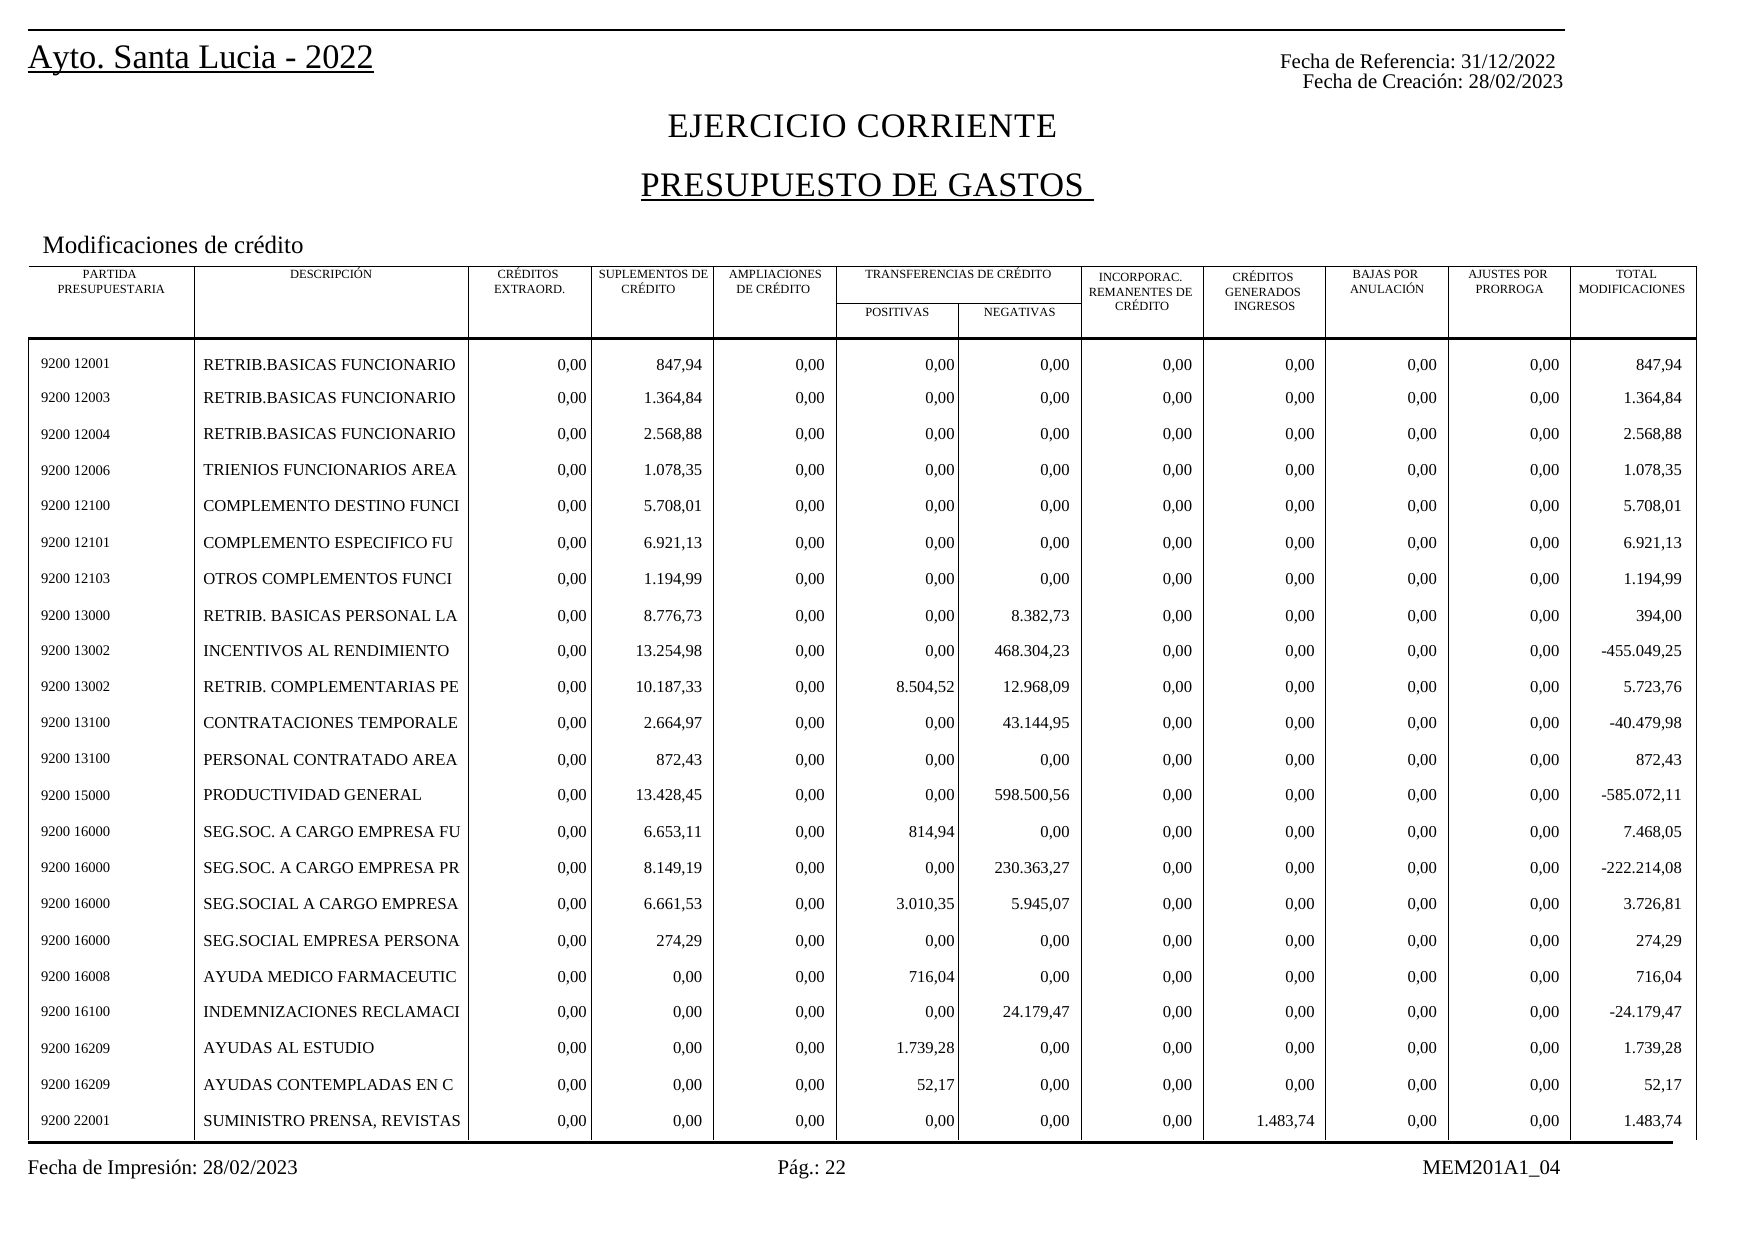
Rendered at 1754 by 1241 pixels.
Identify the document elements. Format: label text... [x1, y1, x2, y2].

table_cell TRIENIOS FUNCIONARIOS AREA [195, 452, 468, 487]
table_cell AYUDA MEDICO FARMACEUTIC [195, 958, 468, 993]
table_cell 0,00 [1326, 560, 1448, 596]
table_cell 43.144,95 [959, 705, 1081, 741]
table_cell COMPLEMENTO ESPECIFICO FU [195, 524, 468, 560]
table_cell 0,00 [1204, 885, 1325, 922]
table_cell 0,00 [959, 1030, 1081, 1066]
table_cell 0,00 [592, 994, 713, 1030]
table_cell SEG.SOC. A CARGO EMPRESA FU [195, 813, 468, 849]
table_cell 0,00 [1449, 416, 1570, 452]
table_cell 0,00 [1204, 813, 1325, 849]
table_cell 0,00 [1449, 524, 1570, 560]
table_cell 0,00 [1326, 452, 1448, 487]
table_cell 0,00 [469, 885, 591, 922]
table_cell 52,17 [837, 1066, 958, 1102]
table_cell 0,00 [1082, 524, 1203, 560]
table_cell 0,00 [1082, 379, 1203, 416]
table_cell 12.968,09 [959, 669, 1081, 704]
table_cell 0,00 [1082, 416, 1203, 452]
table_cell -455.049,25 [1571, 632, 1696, 668]
table_cell 394,00 [1571, 596, 1696, 632]
table_cell NEGATIVAS [959, 304, 1081, 337]
table_cell 8.149,19 [592, 849, 713, 885]
table_cell 10.187,33 [592, 669, 713, 704]
table_cell 0,00 [469, 669, 591, 704]
table_cell 0,00 [1082, 1102, 1203, 1140]
table_cell 1.194,99 [592, 560, 713, 596]
table_cell 0,00 [469, 452, 591, 487]
table_cell 0,00 [469, 849, 591, 885]
table_cell 6.921,13 [592, 524, 713, 560]
table_cell 0,00 [837, 379, 958, 416]
table_cell 8.776,73 [592, 596, 713, 632]
table_cell 1.078,35 [1571, 452, 1696, 487]
table_cell RETRIB.BASICAS FUNCIONARIO [195, 416, 468, 452]
table_cell 0,00 [469, 705, 591, 741]
table_header INCORPORAC. REMANENTES DE CRÉDITO [1082, 267, 1203, 337]
table_cell 0,00 [1204, 560, 1325, 596]
table_cell 5.708,01 [592, 488, 713, 524]
table_cell 6.653,11 [592, 813, 713, 849]
table_cell POSITIVAS [837, 304, 958, 337]
table_cell 0,00 [714, 885, 836, 922]
table_cell 9200 16000 [29, 885, 194, 922]
table_cell -24.179,47 [1571, 994, 1696, 1030]
table_cell 0,00 [714, 1030, 836, 1066]
table_cell 0,00 [959, 813, 1081, 849]
table_cell 0,00 [837, 777, 958, 812]
table_cell 9200 12103 [29, 560, 194, 596]
table_cell INDEMNIZACIONES RECLAMACI [195, 994, 468, 1030]
table_cell 0,00 [469, 741, 591, 777]
table_cell 0,00 [959, 416, 1081, 452]
table_cell RETRIB.BASICAS FUNCIONARIO [195, 379, 468, 416]
table_cell 0,00 [1449, 922, 1570, 957]
table_cell 0,00 [959, 922, 1081, 957]
table_cell 0,00 [1204, 524, 1325, 560]
table_cell 0,00 [469, 596, 591, 632]
table_cell 0,00 [837, 560, 958, 596]
table_cell 2.568,88 [592, 416, 713, 452]
table_cell 0,00 [1449, 596, 1570, 632]
table_cell 716,04 [1571, 958, 1696, 993]
table_cell 0,00 [1204, 452, 1325, 487]
table_cell 1.483,74 [1571, 1102, 1696, 1140]
table_cell 0,00 [959, 524, 1081, 560]
table_cell 0,00 [1082, 777, 1203, 812]
table_cell 847,94 [1571, 340, 1696, 379]
table_cell 0,00 [837, 922, 958, 957]
table_cell 0,00 [1449, 741, 1570, 777]
table_cell 0,00 [1082, 1030, 1203, 1066]
table_cell 0,00 [714, 741, 836, 777]
table_cell 0,00 [1449, 777, 1570, 812]
table_cell 9200 12001 [29, 340, 194, 379]
table_header AMPLIACIONES DE CRÉDITO [714, 267, 836, 337]
table_cell SEG.SOCIAL A CARGO EMPRESA [195, 885, 468, 922]
table_cell 9200 13100 [29, 741, 194, 777]
table_cell COMPLEMENTO DESTINO FUNCI [195, 488, 468, 524]
table_cell 5.945,07 [959, 885, 1081, 922]
table_cell 0,00 [1326, 1030, 1448, 1066]
table_cell 814,94 [837, 813, 958, 849]
table_cell 0,00 [1449, 813, 1570, 849]
table_cell 0,00 [1204, 416, 1325, 452]
table_cell 0,00 [1082, 741, 1203, 777]
table_cell PERSONAL CONTRATADO AREA [195, 741, 468, 777]
table_cell 0,00 [1326, 416, 1448, 452]
table_cell 6.921,13 [1571, 524, 1696, 560]
table_cell 13.428,45 [592, 777, 713, 812]
table_cell -40.479,98 [1571, 705, 1696, 741]
table_header SUPLEMENTOS DE CRÉDITO [592, 267, 713, 337]
table_cell 0,00 [1326, 885, 1448, 922]
table_cell 0,00 [1326, 488, 1448, 524]
table_cell 0,00 [959, 741, 1081, 777]
table_cell 0,00 [714, 669, 836, 704]
table_cell 0,00 [959, 488, 1081, 524]
table_cell 847,94 [592, 340, 713, 379]
table_cell 0,00 [1204, 777, 1325, 812]
table_cell 24.179,47 [959, 994, 1081, 1030]
table_cell 0,00 [1204, 669, 1325, 704]
table_cell 0,00 [469, 777, 591, 812]
table_cell 0,00 [714, 524, 836, 560]
table_cell 0,00 [1449, 1030, 1570, 1066]
table_cell 0,00 [1326, 849, 1448, 885]
table_cell 0,00 [592, 1066, 713, 1102]
table_cell 0,00 [1204, 922, 1325, 957]
table_cell 1.739,28 [1571, 1030, 1696, 1066]
table_cell 9200 12100 [29, 488, 194, 524]
table_cell 0,00 [714, 340, 836, 379]
table_cell RETRIB.BASICAS FUNCIONARIO [195, 340, 468, 379]
table_cell 9200 13100 [29, 705, 194, 741]
table_cell 0,00 [837, 705, 958, 741]
table_cell 0,00 [469, 958, 591, 993]
table_cell 0,00 [469, 379, 591, 416]
table_cell 0,00 [1449, 885, 1570, 922]
table_cell 9200 13000 [29, 596, 194, 632]
table_cell 0,00 [1326, 922, 1448, 957]
table_cell 0,00 [1082, 922, 1203, 957]
text PRESUPUESTO DE GASTOS [27, 167, 1697, 204]
table_cell 0,00 [1204, 488, 1325, 524]
table_cell 7.468,05 [1571, 813, 1696, 849]
table_cell 0,00 [1204, 632, 1325, 668]
table_cell 52,17 [1571, 1066, 1696, 1102]
table_cell 0,00 [1449, 560, 1570, 596]
table_cell 1.739,28 [837, 1030, 958, 1066]
table_cell 0,00 [714, 416, 836, 452]
table_cell 872,43 [592, 741, 713, 777]
table_cell 0,00 [1204, 596, 1325, 632]
table_cell 9200 16209 [29, 1030, 194, 1066]
table_cell 0,00 [1204, 994, 1325, 1030]
text Fecha de Creación: 28/02/2023 [1302, 76, 1697, 91]
table_cell 9200 13002 [29, 669, 194, 704]
table_cell 0,00 [1204, 705, 1325, 741]
table_cell 0,00 [1204, 958, 1325, 993]
table_cell 0,00 [469, 632, 591, 668]
table_cell 0,00 [469, 524, 591, 560]
table_cell 0,00 [1326, 1102, 1448, 1140]
table_cell 0,00 [1326, 777, 1448, 812]
table_header PARTIDA PRESUPUESTARIA [29, 267, 194, 337]
table_cell 3.726,81 [1571, 885, 1696, 922]
table_cell AYUDAS AL ESTUDIO [195, 1030, 468, 1066]
table_cell 9200 16209 [29, 1066, 194, 1102]
table_cell 0,00 [1326, 340, 1448, 379]
table_cell 0,00 [1449, 340, 1570, 379]
table_cell 0,00 [469, 1030, 591, 1066]
table_header BAJAS POR ANULACIÓN [1326, 267, 1448, 337]
table_cell 0,00 [837, 994, 958, 1030]
table_cell 9200 22001 [29, 1102, 194, 1140]
table_cell 0,00 [837, 340, 958, 379]
table_cell 0,00 [1082, 596, 1203, 632]
table_cell 0,00 [1449, 488, 1570, 524]
table_cell 0,00 [1326, 669, 1448, 704]
table_cell 0,00 [1326, 1066, 1448, 1102]
table_cell SUMINISTRO PRENSA, REVISTAS [195, 1102, 468, 1140]
table_cell 0,00 [959, 340, 1081, 379]
table_cell 0,00 [714, 632, 836, 668]
table_cell 9200 12006 [29, 452, 194, 487]
table_cell -585.072,11 [1571, 777, 1696, 812]
text Modificaciones de crédito [42, 232, 1697, 258]
table_header DESCRIPCIÓN [195, 267, 468, 337]
table_cell 0,00 [1449, 849, 1570, 885]
table_cell 0,00 [837, 1102, 958, 1140]
table_cell 1.364,84 [592, 379, 713, 416]
table_cell 0,00 [714, 596, 836, 632]
table_cell 9200 16000 [29, 849, 194, 885]
table_cell 0,00 [1082, 994, 1203, 1030]
table_cell 0,00 [959, 958, 1081, 993]
table_cell 0,00 [837, 632, 958, 668]
table_cell 274,29 [592, 922, 713, 957]
table_cell 0,00 [1204, 849, 1325, 885]
table_cell 0,00 [714, 958, 836, 993]
table_cell 0,00 [1326, 632, 1448, 668]
table_cell 0,00 [837, 416, 958, 452]
table_cell 0,00 [1326, 958, 1448, 993]
table_cell 13.254,98 [592, 632, 713, 668]
table_cell 0,00 [714, 560, 836, 596]
table_cell 0,00 [959, 1066, 1081, 1102]
table_cell 2.664,97 [592, 705, 713, 741]
table_cell 0,00 [1204, 1030, 1325, 1066]
table_cell 0,00 [714, 813, 836, 849]
table_cell OTROS COMPLEMENTOS FUNCI [195, 560, 468, 596]
table_cell 0,00 [469, 1102, 591, 1140]
table_cell 598.500,56 [959, 777, 1081, 812]
table_cell RETRIB. BASICAS PERSONAL LA [195, 596, 468, 632]
table_cell 0,00 [592, 1102, 713, 1140]
table_cell 0,00 [1204, 340, 1325, 379]
table_cell 0,00 [1326, 596, 1448, 632]
table_cell 0,00 [1082, 849, 1203, 885]
table_cell 9200 16000 [29, 922, 194, 957]
table_cell 0,00 [1449, 632, 1570, 668]
table_cell 0,00 [1449, 379, 1570, 416]
table_cell 0,00 [469, 488, 591, 524]
table_cell 0,00 [1082, 669, 1203, 704]
table_cell 0,00 [1082, 560, 1203, 596]
table_cell 9200 15000 [29, 777, 194, 812]
table_cell 0,00 [1449, 452, 1570, 487]
table_cell SEG.SOC. A CARGO EMPRESA PR [195, 849, 468, 885]
table_cell 0,00 [1082, 488, 1203, 524]
table_cell 0,00 [714, 452, 836, 487]
table_cell 0,00 [469, 340, 591, 379]
table_cell 0,00 [714, 777, 836, 812]
table_cell 0,00 [1204, 1066, 1325, 1102]
table_cell 0,00 [959, 1102, 1081, 1140]
table_cell 0,00 [714, 488, 836, 524]
table_cell 872,43 [1571, 741, 1696, 777]
table_cell 0,00 [714, 1066, 836, 1102]
table_cell 0,00 [469, 922, 591, 957]
table_cell 0,00 [959, 452, 1081, 487]
table_cell 0,00 [959, 379, 1081, 416]
table_cell 0,00 [469, 994, 591, 1030]
table_cell 0,00 [959, 560, 1081, 596]
table_cell 0,00 [837, 488, 958, 524]
table_cell 0,00 [1449, 994, 1570, 1030]
table_cell 0,00 [1082, 452, 1203, 487]
table_cell 0,00 [469, 560, 591, 596]
table_cell 0,00 [1326, 994, 1448, 1030]
table_cell 0,00 [1449, 705, 1570, 741]
table_cell 0,00 [714, 994, 836, 1030]
table_cell 0,00 [469, 813, 591, 849]
table_header TOTAL MODIFICACIONES [1571, 267, 1696, 337]
table_cell 0,00 [1082, 958, 1203, 993]
table_cell 8.382,73 [959, 596, 1081, 632]
table_cell 9200 13002 [29, 632, 194, 668]
table_cell 0,00 [1326, 741, 1448, 777]
table_cell 0,00 [1204, 741, 1325, 777]
table_cell 0,00 [1204, 379, 1325, 416]
table_cell 0,00 [469, 1066, 591, 1102]
table_cell RETRIB. COMPLEMENTARIAS PE [195, 669, 468, 704]
table_cell 0,00 [837, 524, 958, 560]
table_cell -222.214,08 [1571, 849, 1696, 885]
table_cell 0,00 [592, 1030, 713, 1066]
table_cell 9200 16000 [29, 813, 194, 849]
table_cell 0,00 [1326, 379, 1448, 416]
text Fecha de Impresión: 28/02/2023 Pág.: 22 MEM201A1_04 [27, 1156, 1697, 1179]
table_cell 5.723,76 [1571, 669, 1696, 704]
table_cell 9200 12101 [29, 524, 194, 560]
table_cell 468.304,23 [959, 632, 1081, 668]
table_cell 1.483,74 [1204, 1102, 1325, 1140]
table_cell 0,00 [592, 958, 713, 993]
table_cell 0,00 [1449, 1102, 1570, 1140]
table_cell 0,00 [714, 1102, 836, 1140]
table_cell SEG.SOCIAL EMPRESA PERSONA [195, 922, 468, 957]
table_cell 274,29 [1571, 922, 1696, 957]
table_cell 8.504,52 [837, 669, 958, 704]
table_cell 0,00 [1082, 813, 1203, 849]
table_cell 0,00 [837, 452, 958, 487]
text Ayto. Santa Lucia - 2022 Fecha de Referencia: 31/12/2022 [27, 40, 1697, 76]
table_cell 0,00 [1082, 340, 1203, 379]
table_cell 716,04 [837, 958, 958, 993]
table_cell PRODUCTIVIDAD GENERAL [195, 777, 468, 812]
table_cell 0,00 [1082, 885, 1203, 922]
table_header CRÉDITOS EXTRAORD. [469, 267, 591, 337]
table_cell 1.078,35 [592, 452, 713, 487]
table_cell 0,00 [714, 379, 836, 416]
table_cell 2.568,88 [1571, 416, 1696, 452]
table_header TRANSFERENCIAS DE CRÉDITO [837, 267, 1081, 303]
table_cell 0,00 [1082, 1066, 1203, 1102]
table_cell 1.194,99 [1571, 560, 1696, 596]
table_cell 0,00 [1326, 813, 1448, 849]
table_cell 9200 16008 [29, 958, 194, 993]
table_cell CONTRATACIONES TEMPORALE [195, 705, 468, 741]
table_cell 0,00 [469, 416, 591, 452]
table_cell 1.364,84 [1571, 379, 1696, 416]
table_cell 3.010,35 [837, 885, 958, 922]
table_cell 0,00 [837, 741, 958, 777]
table_cell 0,00 [714, 849, 836, 885]
table_cell 0,00 [714, 705, 836, 741]
table_cell 9200 12003 [29, 379, 194, 416]
table_cell 9200 16100 [29, 994, 194, 1030]
table_cell 0,00 [1326, 524, 1448, 560]
table_cell 0,00 [1449, 958, 1570, 993]
table_cell 0,00 [837, 849, 958, 885]
table_cell 230.363,27 [959, 849, 1081, 885]
table_cell 9200 12004 [29, 416, 194, 452]
table_cell 5.708,01 [1571, 488, 1696, 524]
table_cell 6.661,53 [592, 885, 713, 922]
table_cell 0,00 [1449, 1066, 1570, 1102]
table_cell 0,00 [1449, 669, 1570, 704]
table_cell 0,00 [837, 596, 958, 632]
table_cell INCENTIVOS AL RENDIMIENTO [195, 632, 468, 668]
table_cell 0,00 [714, 922, 836, 957]
text EJERCICIO CORRIENTE [27, 108, 1697, 144]
table_cell 0,00 [1326, 705, 1448, 741]
table_cell AYUDAS CONTEMPLADAS EN C [195, 1066, 468, 1102]
table_cell 0,00 [1082, 705, 1203, 741]
table_header CRÉDITOS GENERADOS INGRESOS [1204, 267, 1325, 337]
table_cell 0,00 [1082, 632, 1203, 668]
table_header AJUSTES POR PRORROGA [1449, 267, 1570, 337]
